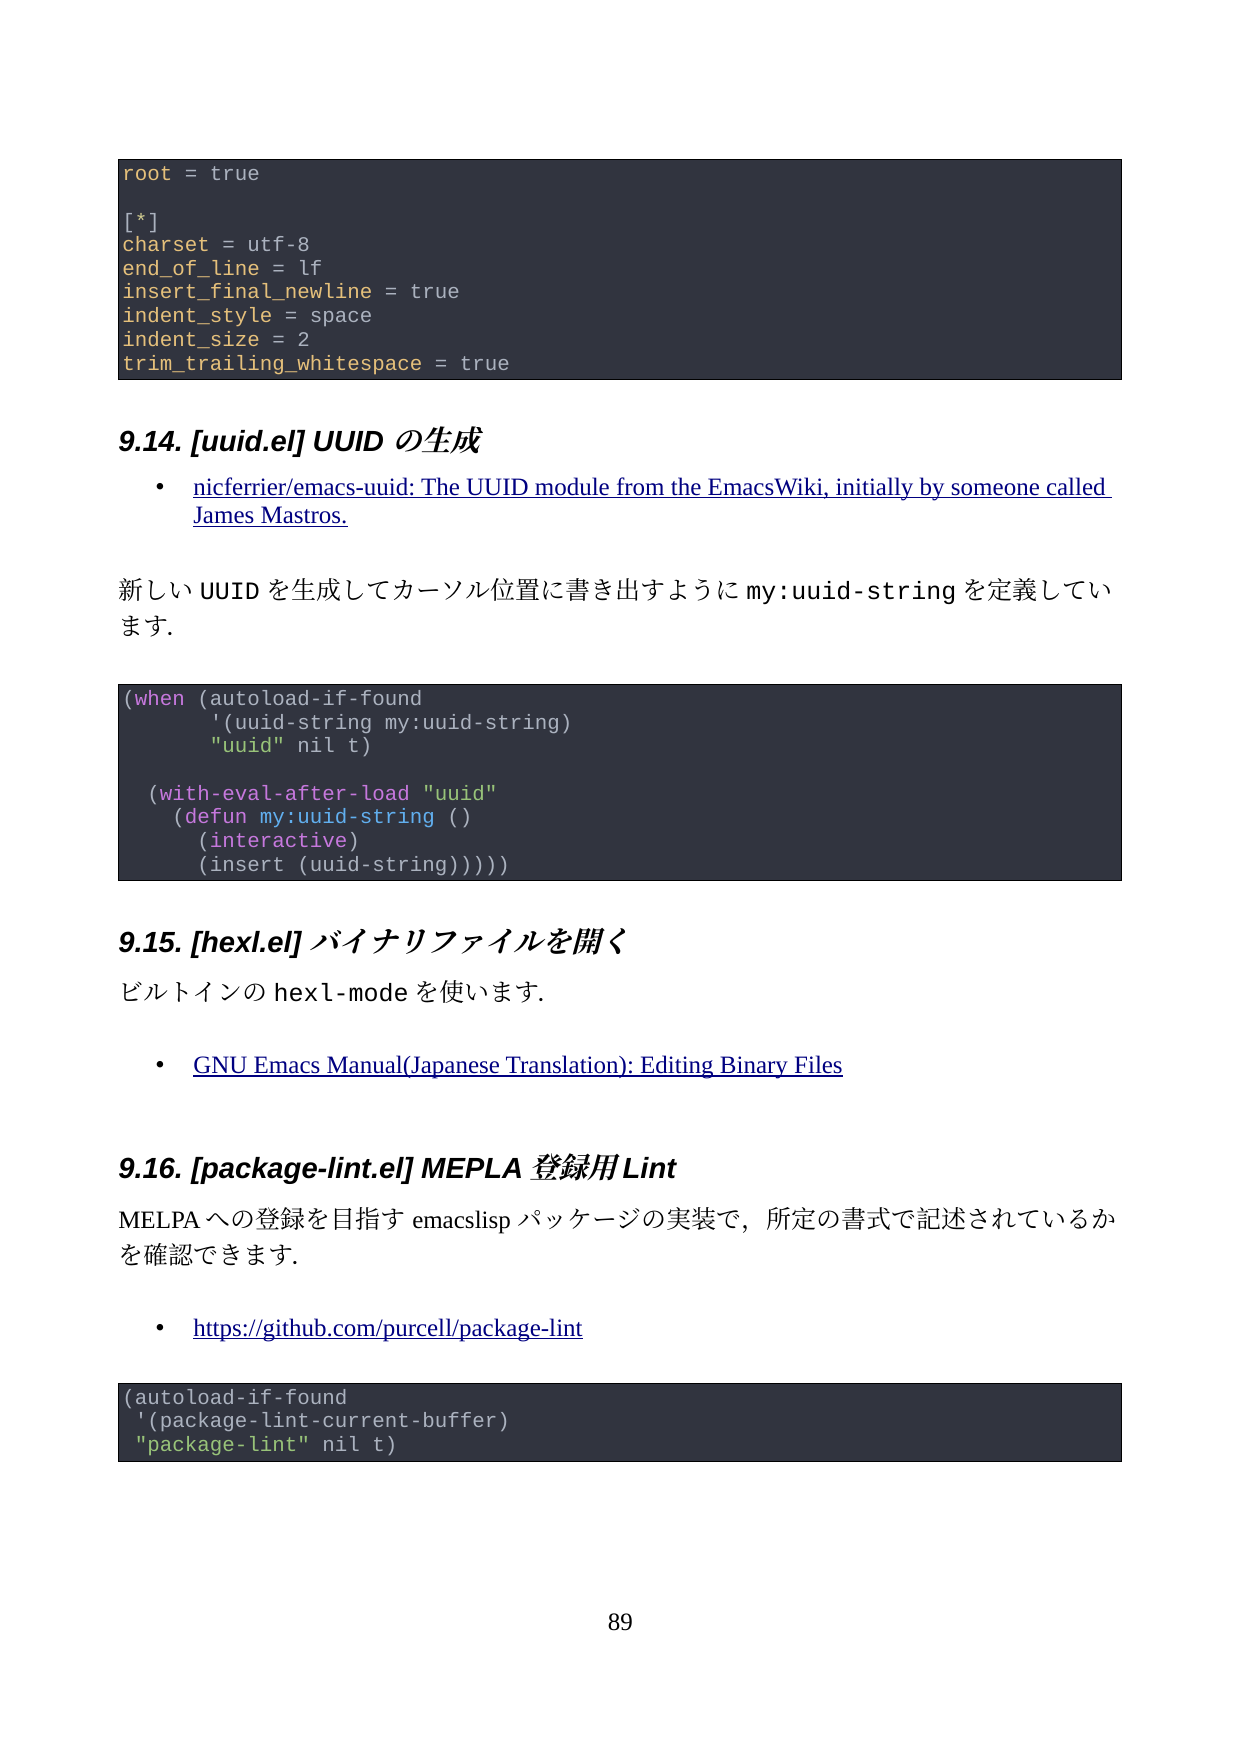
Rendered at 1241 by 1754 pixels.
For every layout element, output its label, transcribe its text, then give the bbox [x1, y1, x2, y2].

text trim_trailing_whitespace = true [119, 348, 1121, 379]
text "uuid" nil t) [119, 731, 1121, 755]
text indent_size = 2 [119, 325, 1121, 348]
text [*] [119, 207, 1121, 230]
text (defun my:uuid-string () [119, 802, 1121, 826]
text "package-lint" nil t) [119, 1430, 1121, 1461]
text [118, 118, 1122, 147]
text MELPAへの登録を目指す emacslisp パッケージの実装で，所定の書式で記述されているかを確認できます． [118, 1200, 1122, 1300]
list nicferrier/emacs-uuid: The UUID module from the EmacsWiki, initially by someone called James Mastros. [156, 472, 1122, 558]
text (when (autoload-if-found [119, 685, 1121, 708]
text insert_final_newline = true [119, 278, 1121, 301]
text '(uuid-string my:uuid-string) [119, 708, 1121, 731]
text charset = utf-8 [119, 230, 1121, 254]
text (interactive) [119, 826, 1121, 849]
list https://github.com/purcell/package-lint [156, 1313, 1122, 1370]
text 新しい UUID を生成してカーソル位置に書き出すように my:uuid-string を定義しています． [118, 571, 1122, 672]
subtitle [uuid.el] UUID の生成 [118, 417, 1122, 459]
text end_of_line = lf [119, 254, 1121, 278]
text (with-eval-after-load "uuid" [119, 779, 1121, 802]
text (insert (uuid-string))))) [119, 849, 1121, 880]
subtitle [package-lint.el] MEPLA登録用Lint [118, 1145, 1122, 1187]
text (autoload-if-found [119, 1384, 1121, 1407]
text '(package-lint-current-buffer) [119, 1407, 1121, 1430]
subtitle [hexl.el] バイナリファイルを開く [118, 918, 1122, 960]
text root = true [119, 160, 1121, 183]
text indent_style = space [119, 301, 1121, 325]
list GNU Emacs Manual(Japanese Translation): Editing Binary Files [156, 1050, 1122, 1108]
text ビルトインの hexl-mode を使います． [118, 973, 1122, 1038]
